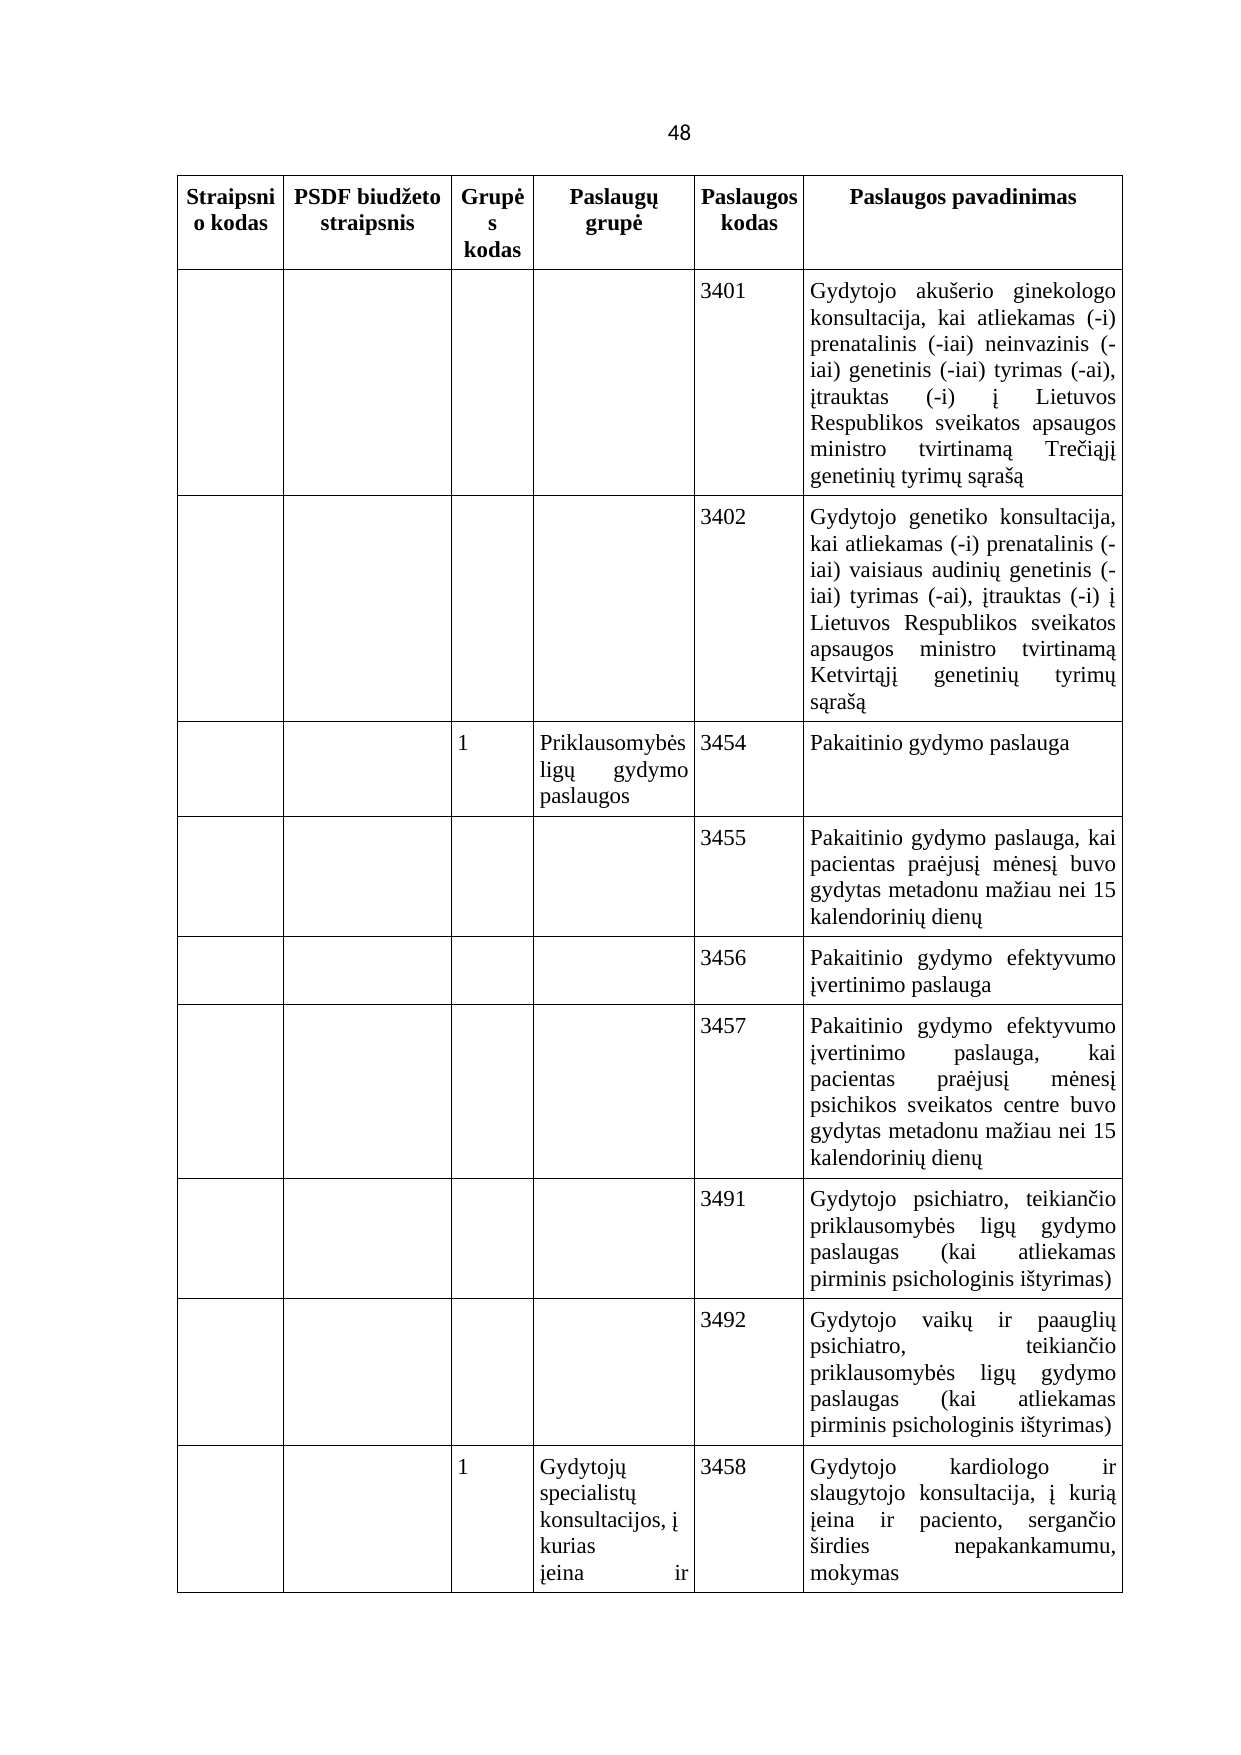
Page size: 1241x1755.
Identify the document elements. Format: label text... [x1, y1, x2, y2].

table_cell 3458 [695, 1446, 803, 1592]
table_cell [284, 722, 451, 816]
table_cell 3456 [695, 937, 803, 1004]
table_cell [284, 1299, 451, 1445]
table_cell [284, 817, 451, 936]
table_cell [284, 1446, 451, 1592]
table_cell Pakaitinio gydymo efektyvumo įvertinimo paslauga, kai pacientas praėjusį mėnesį psichikos sveikatos centre buvo gydytas metadonu mažiau nei 15 kalendorinių dienų [804, 1005, 1122, 1177]
table_cell 3401 [695, 270, 803, 495]
table_cell [452, 1299, 533, 1445]
table_cell [534, 1299, 694, 1445]
table_cell [534, 1005, 694, 1177]
table_cell [452, 817, 533, 936]
table_cell 3402 [695, 496, 803, 721]
table_cell [178, 1005, 283, 1177]
table_cell [534, 817, 694, 936]
table_cell [452, 937, 533, 1004]
table_cell [178, 937, 283, 1004]
table_cell 3491 [695, 1179, 803, 1298]
table_cell [284, 1005, 451, 1177]
table_cell Gydytojo vaikų ir paauglių psichiatro, teikiančio priklausomybės ligų gydymo paslaugas (kai atliekamas pirminis psichologinis ištyrimas) [804, 1299, 1122, 1445]
table_cell [534, 937, 694, 1004]
table_header PSDF biudžeto straipsnis [284, 176, 451, 269]
table_cell Priklausomybės ligų gydymo paslaugos [534, 722, 694, 816]
table_cell Gydytojo kardiologo ir slaugytojo konsultacija, į kurią įeina ir paciento, sergančio širdies nepakankamumu, mokymas [804, 1446, 1122, 1592]
table_cell Gydytojo genetiko konsultacija, kai atliekamas (-i) prenatalinis (-iai) vaisiaus audinių genetinis (-iai) tyrimas (-ai), įtrauktas (-i) į Lietuvos Respublikos sveikatos apsaugos ministro tvirtinamą Ketvirtąjį genetinių tyrimų sąrašą [804, 496, 1122, 721]
table_cell 3492 [695, 1299, 803, 1445]
table_cell [178, 496, 283, 721]
table_cell [534, 1179, 694, 1298]
table_cell [284, 937, 451, 1004]
table_cell Gydytojo psichiatro, teikiančio priklausomybės ligų gydymo paslaugas (kai atliekamas pirminis psichologinis ištyrimas) [804, 1179, 1122, 1298]
table_cell 3455 [695, 817, 803, 936]
table_header Straipsnio kodas [178, 176, 283, 269]
table_cell [178, 1179, 283, 1298]
table_header Paslaugos pavadinimas [804, 176, 1122, 269]
table_cell [284, 1179, 451, 1298]
table_cell [178, 817, 283, 936]
table_cell [452, 1179, 533, 1298]
table_cell Pakaitinio gydymo paslauga [804, 722, 1122, 816]
table_header Paslaugos kodas [695, 176, 803, 269]
table_cell 3454 [695, 722, 803, 816]
table_cell [178, 722, 283, 816]
table_cell [534, 270, 694, 495]
table_cell [284, 496, 451, 721]
table_cell [178, 1299, 283, 1445]
table_cell [534, 496, 694, 721]
table_cell Pakaitinio gydymo efektyvumo įvertinimo paslauga [804, 937, 1122, 1004]
table_header Grupės kodas [452, 176, 533, 269]
table_header Paslaugų grupė [534, 176, 694, 269]
table_cell 3457 [695, 1005, 803, 1177]
table_cell Gydytojų specialistų konsultacijos, į kurias įeina ir [534, 1446, 694, 1592]
table_cell [452, 1005, 533, 1177]
table_cell 1 [452, 722, 533, 816]
table_cell [178, 1446, 283, 1592]
table_cell [452, 496, 533, 721]
table_cell [452, 270, 533, 495]
table_cell Pakaitinio gydymo paslauga, kai pacientas praėjusį mėnesį buvo gydytas metadonu mažiau nei 15 kalendorinių dienų [804, 817, 1122, 936]
table_cell [178, 270, 283, 495]
table_cell Gydytojo akušerio ginekologo konsultacija, kai atliekamas (-i) prenatalinis (-iai) neinvazinis (-iai) genetinis (-iai) tyrimas (-ai), įtrauktas (-i) į Lietuvos Respublikos sveikatos apsaugos ministro tvirtinamą Trečiąjį genetinių tyrimų sąrašą [804, 270, 1122, 495]
table_cell 1 [452, 1446, 533, 1592]
table_cell [284, 270, 451, 495]
